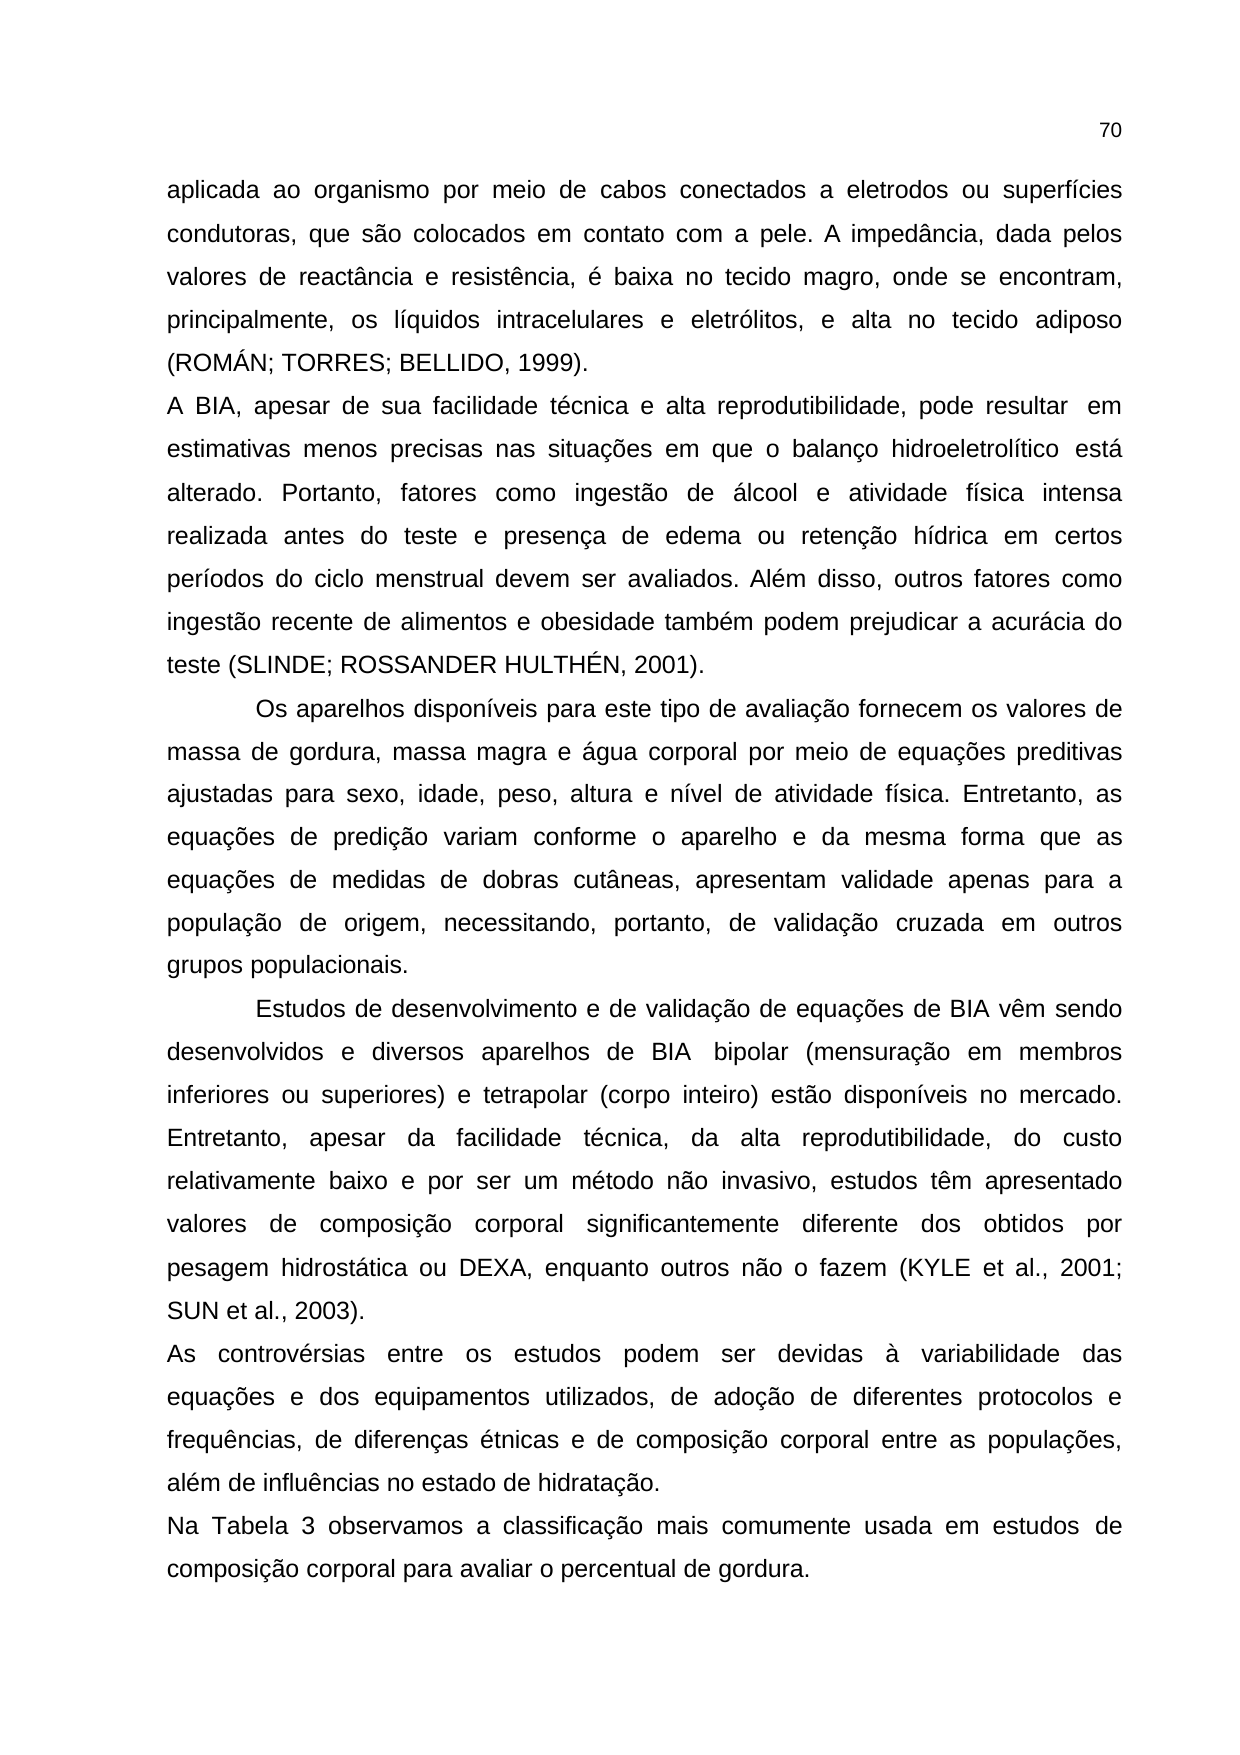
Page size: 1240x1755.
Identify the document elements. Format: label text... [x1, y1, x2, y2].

text Os aparelhos disponíveis para este tipo de avaliação fornecem os valores de massa de gordura, massa magra e água corporal por meio de equações preditivas ajustadas para sexo, idade, peso, altura e nível de atividade física. Entretanto, as equações de predição variam conforme o aparelho e da mesma forma que as equações de medidas de dobras cutâneas, apresentam validade apenas para a população de origem, necessitando, portanto, de validação cruzada em outros grupos populacionais. [167, 694, 1123, 979]
text As controvérsias entre os estudos podem ser devidas à variabilidade das equações e dos equipamentos utilizados, de adoção de diferentes protocolos e frequências, de diferenças étnicas e de composição corporal entre as populações, além de influências no estado de hidratação. [167, 1339, 1123, 1497]
text Estudos de desenvolvimento e de validação de equações de BIA vêm sendo desenvolvidos e diversos aparelhos de BIA bipolar (mensuração em membros inferiores ou superiores) e tetrapolar (corpo inteiro) estão disponíveis no mercado. Entretanto, apesar da facilidade técnica, da alta reprodutibilidade, do custo relativamente baixo e por ser um método não invasivo, estudos têm apresentado valores de composição corporal significantemente diferente dos obtidos por pesagem hidrostática ou DEXA, enquanto outros não o fazem (KYLE et al., 2001; SUN et al., 2003). [167, 994, 1123, 1324]
text Na Tabela 3 observamos a classificação mais comumente usada em estudos de composição corporal para avaliar o percentual de gordura. [167, 1511, 1122, 1583]
text A BIA, apesar de sua facilidade técnica e alta reprodutibilidade, pode resultar em estimativas menos precisas nas situações em que o balanço hidroeletrolítico está alterado. Portanto, fatores como ingestão de álcool e atividade física intensa realizada antes do teste e presença de edema ou retenção hídrica em certos períodos do ciclo menstrual devem ser avaliados. Além disso, outros fatores como ingestão recente de alimentos e obesidade também podem prejudicar a acurácia do teste (SLINDE; ROSSANDER HULTHÉN, 2001). [167, 391, 1123, 679]
text aplicada ao organismo por meio de cabos conectados a eletrodos ou superfícies condutoras, que são colocados em contato com a pele. A impedância, dada pelos valores de reactância e resistência, é baixa no tecido magro, onde se encontram, principalmente, os líquidos intracelulares e eletrólitos, e alta no tecido adiposo (ROMÁN; TORRES; BELLIDO, 1999). [167, 175, 1123, 377]
